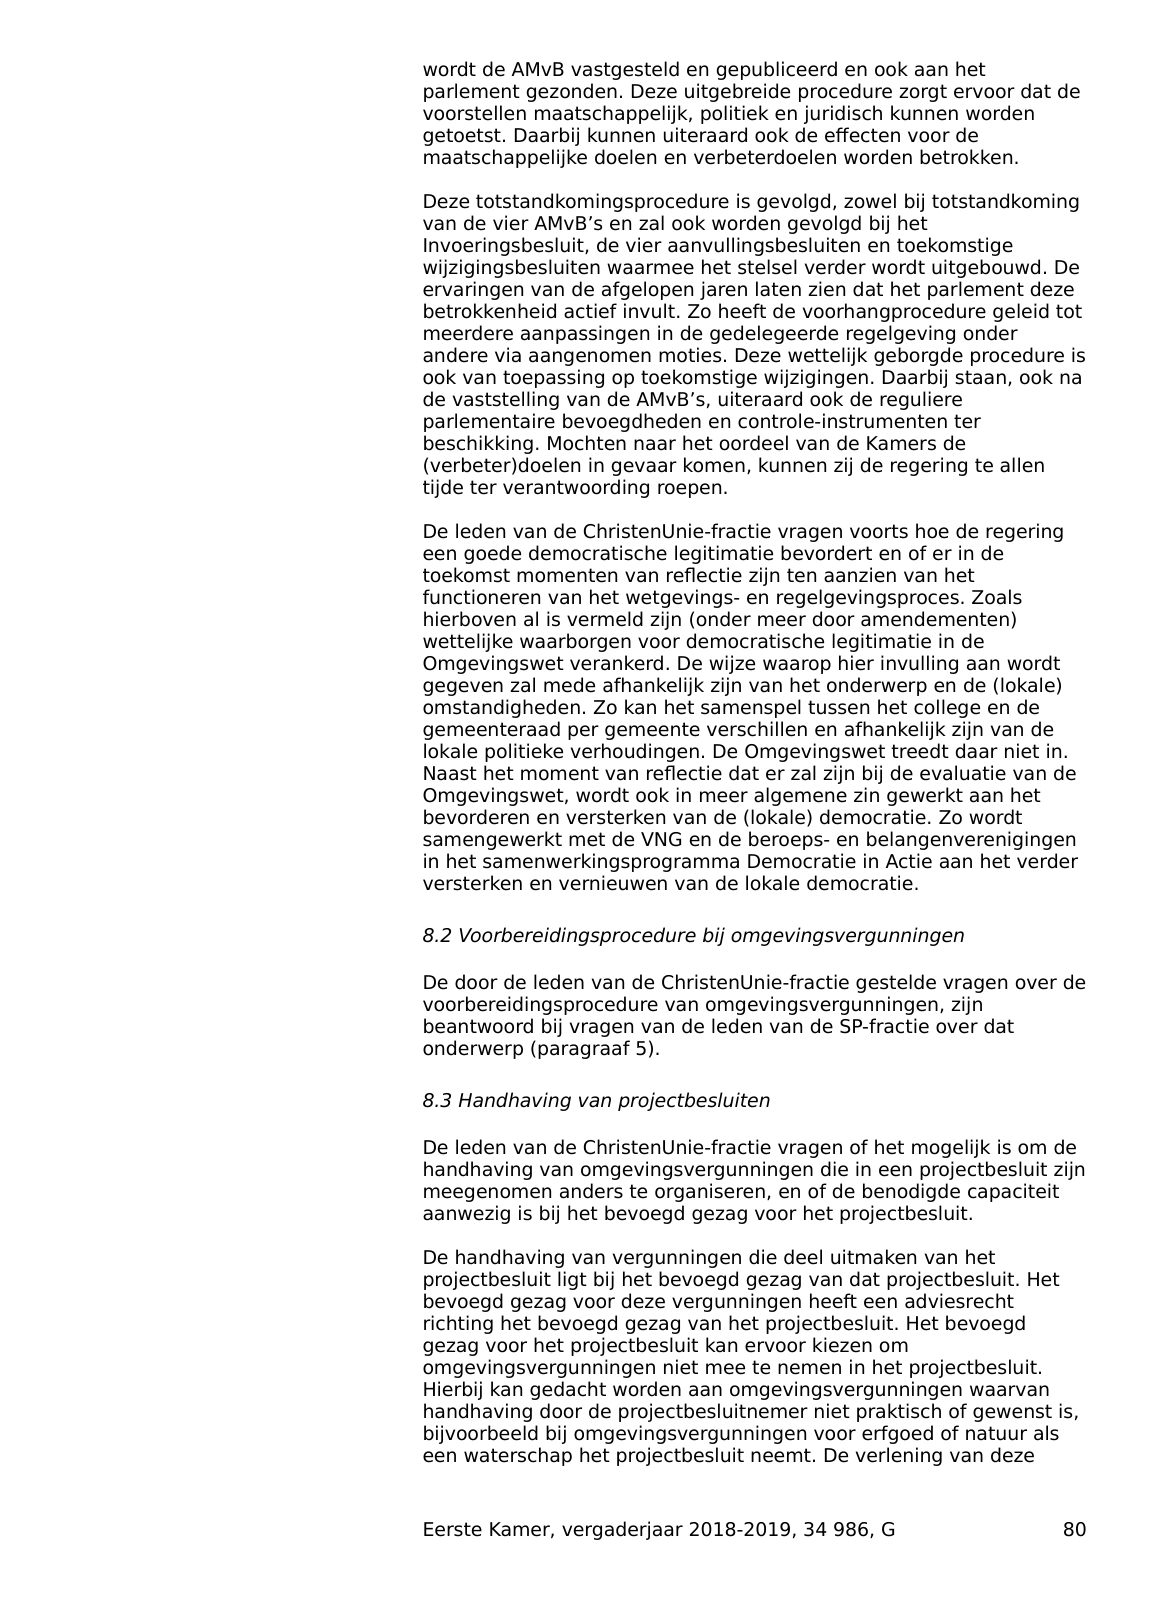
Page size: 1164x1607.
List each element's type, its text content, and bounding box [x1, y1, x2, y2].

text Deze totstandkomingsprocedure is gevolgd, zowel bij totstandkoming van de vier AMvB’s en zal ook worden gevolgd bij het Invoeringsbesluit, de vier aanvullingsbesluiten en toekomstige wijzigingsbesluiten waarmee het stelsel verder wordt uitgebouwd. De ervaringen van de afgelopen jaren laten zien dat het parlement deze betrokkenheid actief invult. Zo heeft de voorhangprocedure geleid tot meerdere aanpassingen in de gedelegeerde regelgeving onder andere via aangenomen moties. Deze wettelijk geborgde procedure is ook van toepassing op toekomstige wijzigingen. Daarbij staan, ook na de vaststelling van de AMvB’s, uiteraard ook de reguliere parlementaire bevoegdheden en controle-instrumenten ter beschikking. Mochten naar het oordeel van de Kamers de (verbeter)doelen in gevaar komen, kunnen zij de regering te allen tijde ter verantwoording roepen. [422, 191, 1087, 499]
subtitle 8.2 Voorbereidingsprocedure bij omgevingsvergunningen [422, 925, 1087, 947]
text De leden van de ChristenUnie-fractie vragen voorts hoe de regering een goede democratische legitimatie bevordert en of er in de toekomst momenten van reflectie zijn ten aanzien van het functioneren van het wetgevings- en regelgevingsproces. Zoals hierboven al is vermeld zijn (onder meer door amendementen) wettelijke waarborgen voor democratische legitimatie in de Omgevingswet verankerd. De wijze waarop hier invulling aan wordt gegeven zal mede afhankelijk zijn van het onderwerp en de (lokale) omstandigheden. Zo kan het samenspel tussen het college en de gemeenteraad per gemeente verschillen en afhankelijk zijn van de lokale politieke verhoudingen. De Omgevingswet treedt daar niet in. Naast het moment van reflectie dat er zal zijn bij de evaluatie van de Omgevingswet, wordt ook in meer algemene zin gewerkt aan het bevorderen en versterken van de (lokale) democratie. Zo wordt samengewerkt met de VNG en de beroeps- en belangenverenigingen in het samenwerkingsprogramma Democratie in Actie aan het verder versterken en vernieuwen van de lokale democratie. [422, 521, 1087, 895]
text wordt de AMvB vastgesteld en gepubliceerd en ook aan het parlement gezonden. Deze uitgebreide procedure zorgt ervoor dat de voorstellen maatschappelijk, politiek en juridisch kunnen worden getoetst. Daarbij kunnen uiteraard ook de effecten voor de maatschappelijke doelen en verbeterdoelen worden betrokken. [422, 59, 1087, 169]
text De handhaving van vergunningen die deel uitmaken van het projectbesluit ligt bij het bevoegd gezag van dat projectbesluit. Het bevoegd gezag voor deze vergunningen heeft een adviesrecht richting het bevoegd gezag van het projectbesluit. Het bevoegd gezag voor het projectbesluit kan ervoor kiezen om omgevingsvergunningen niet mee te nemen in het projectbesluit. Hierbij kan gedacht worden aan omgevingsvergunningen waarvan handhaving door de projectbesluitnemer niet praktisch of gewenst is, bijvoorbeeld bij omgevingsvergunningen voor erfgoed of natuur als een waterschap het projectbesluit neemt. De verlening van deze [422, 1247, 1087, 1466]
subtitle 8.3 Handhaving van projectbesluiten [422, 1089, 1087, 1112]
text De leden van de ChristenUnie-fractie vragen of het mogelijk is om de handhaving van omgevingsvergunningen die in een projectbesluit zijn meegenomen anders te organiseren, en of de benodigde capaciteit aanwezig is bij het bevoegd gezag voor het projectbesluit. [422, 1137, 1087, 1224]
text De door de leden van de ChristenUnie-fractie gestelde vragen over de voorbereidingsprocedure van omgevingsvergunningen, zijn beantwoord bij vragen van de leden van de SP-fractie over dat onderwerp (paragraaf 5). [422, 972, 1087, 1059]
